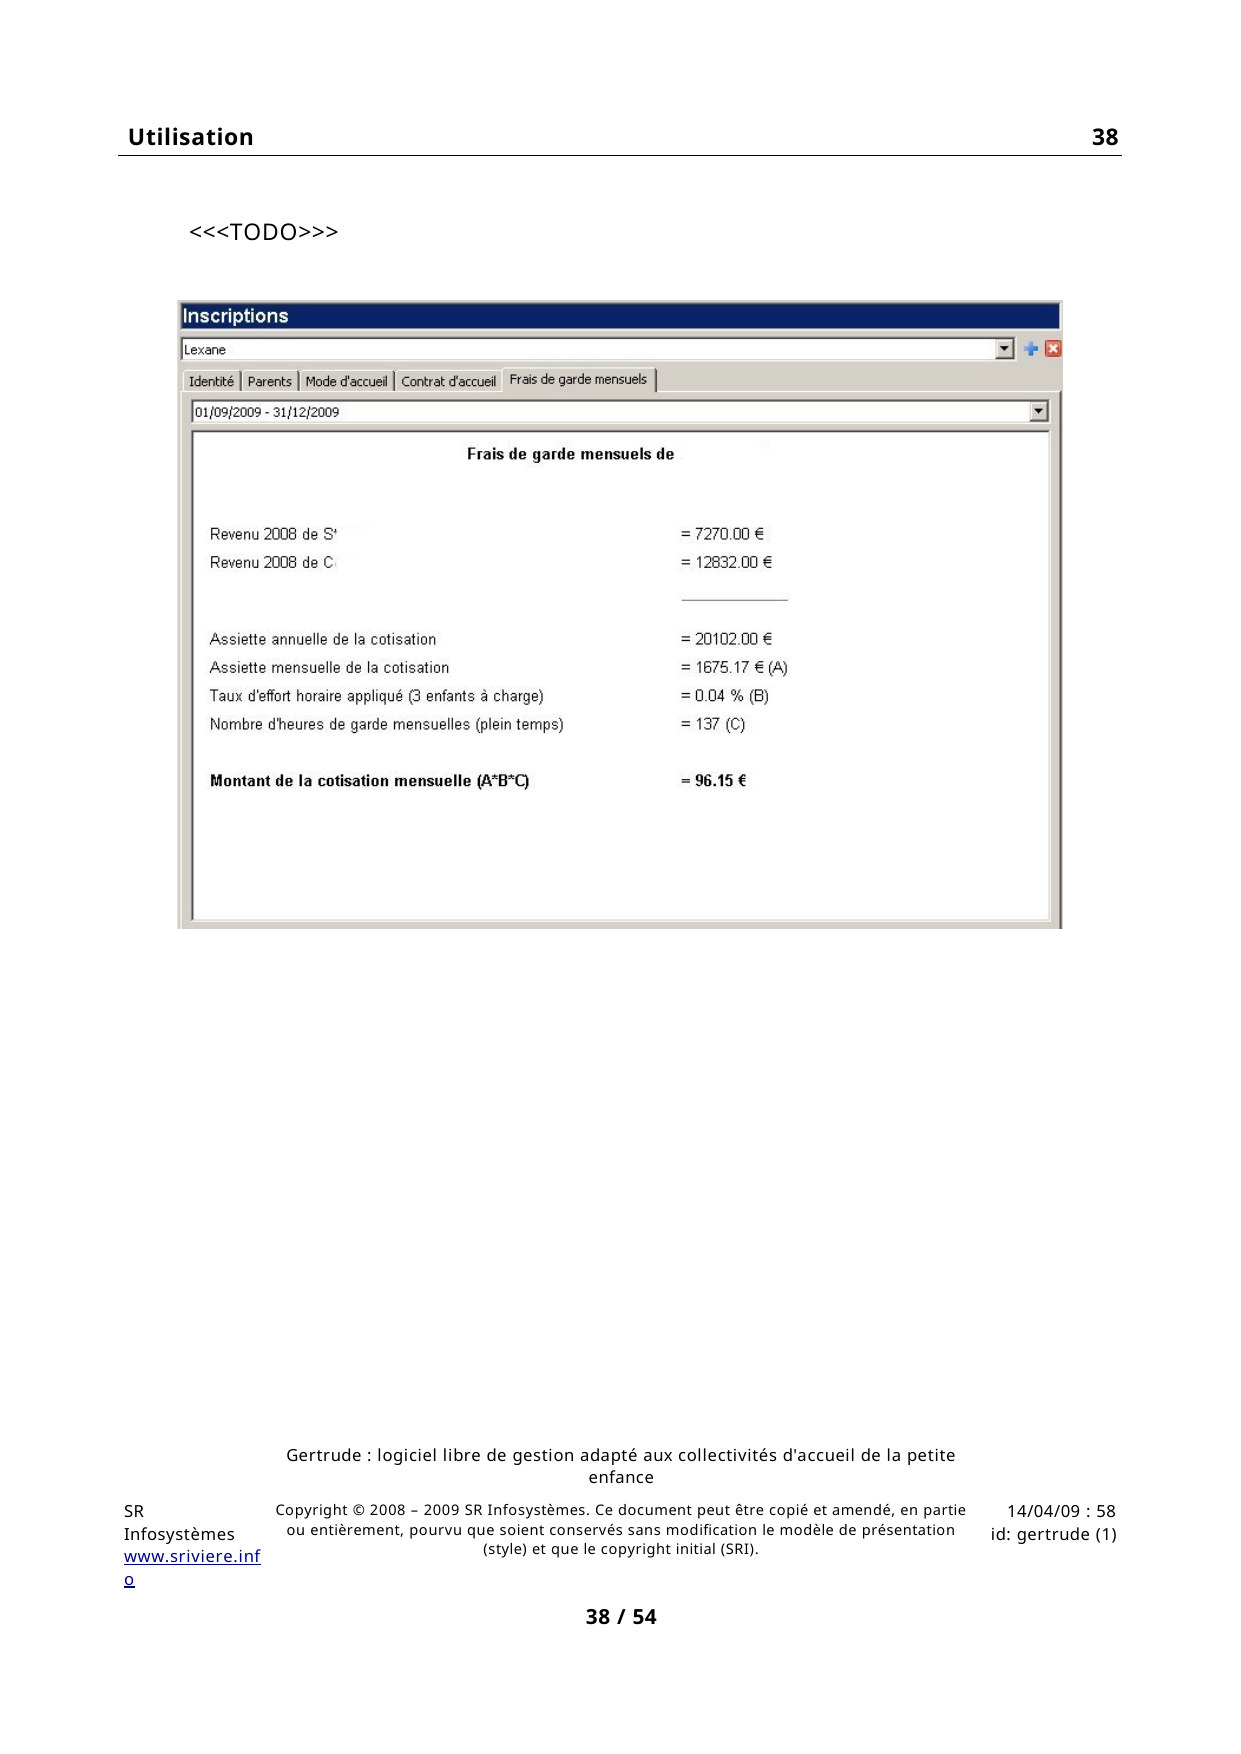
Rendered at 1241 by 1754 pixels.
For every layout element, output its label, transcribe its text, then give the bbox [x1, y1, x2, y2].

picture [177, 300, 1063, 929]
text <<<TODO>>> [189, 216, 1122, 247]
